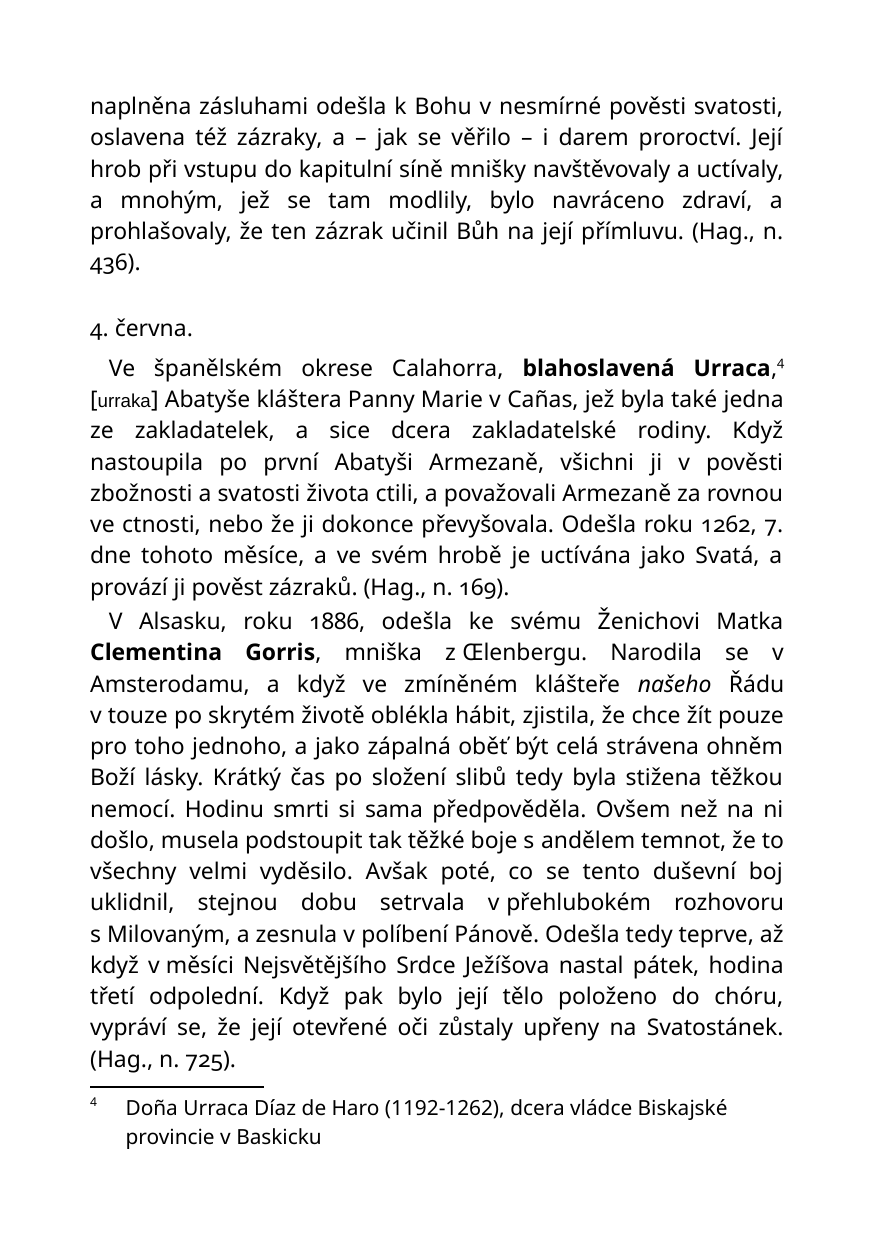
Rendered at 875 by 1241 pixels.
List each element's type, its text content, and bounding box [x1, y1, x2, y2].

text V Alsasku, roku 1886, odešla ke svému Ženichovi Matka Clementina Gorris, mniška z Œlenbergu. Narodila se v Amsterodamu, a když ve zmíněném klášteře našeho Řádu v touze po skrytém životě oblékla hábit, zjistila, že chce žít pouze pro toho jednoho, a jako zápalná oběť být celá strávena ohněm Boží lásky. Krátký čas po složení slibů tedy byla stižena těžkou nemocí. Hodinu smrti si sama předpověděla. Ovšem než na ni došlo, musela podstoupit tak těžké boje s andělem temnot, že to všechny velmi vyděsilo. Avšak poté, co se tento duševní boj uklidnil, stejnou dobu setrvala v přehlubokém rozhovoru s Milovaným, a zesnula v políbení Pánově. Odešla tedy teprve, až když v měsíci Nejsvětějšího Srdce Ježíšova nastal pátek, hodina třetí odpolední. Když pak bylo její tělo položeno do chóru, vypráví se, že její otevřené oči zůstaly upřeny na Svatostánek. (Hag., n. 725). [90, 605, 784, 1074]
text 4. června. [90, 312, 784, 343]
text Ve španělském okrese Calahorra, blahoslavená Urraca, [urraka] Abatyše kláštera Panny Marie v Cañas, jež byla také jedna ze zakladatelek, a sice dcera zakladatelské rodiny. Když nastoupila po první Abatyši Armezaně, všichni ji v pověsti zbožnosti a svatosti života ctili, a považovali Armezaně za rovnou ve ctnosti, nebo že ji dokonce převyšovala. Odešla roku 1262, 7. dne tohoto měsíce, a ve svém hrobě je uctívána jako Svatá, a provází ji pověst zázraků. (Hag., n. 169). [90, 352, 784, 602]
text Doña Urraca Díaz de Haro (1192-1262), dcera vládce Biskajské provincie v Baskicku [90, 1093, 784, 1150]
text naplněna zásluhami odešla k Bohu v nesmírné pověsti svatosti, oslavena též zázraky, a – jak se věřilo – i darem proroctví. Její hrob při vstupu do kapitulní síně mnišky navštěvovaly a uctívaly, a mnohým, jež se tam modlily, bylo navráceno zdraví, a prohlašovaly, že ten zázrak učinil Bůh na její přímluvu. (Hag., n. 436). [90, 90, 784, 277]
